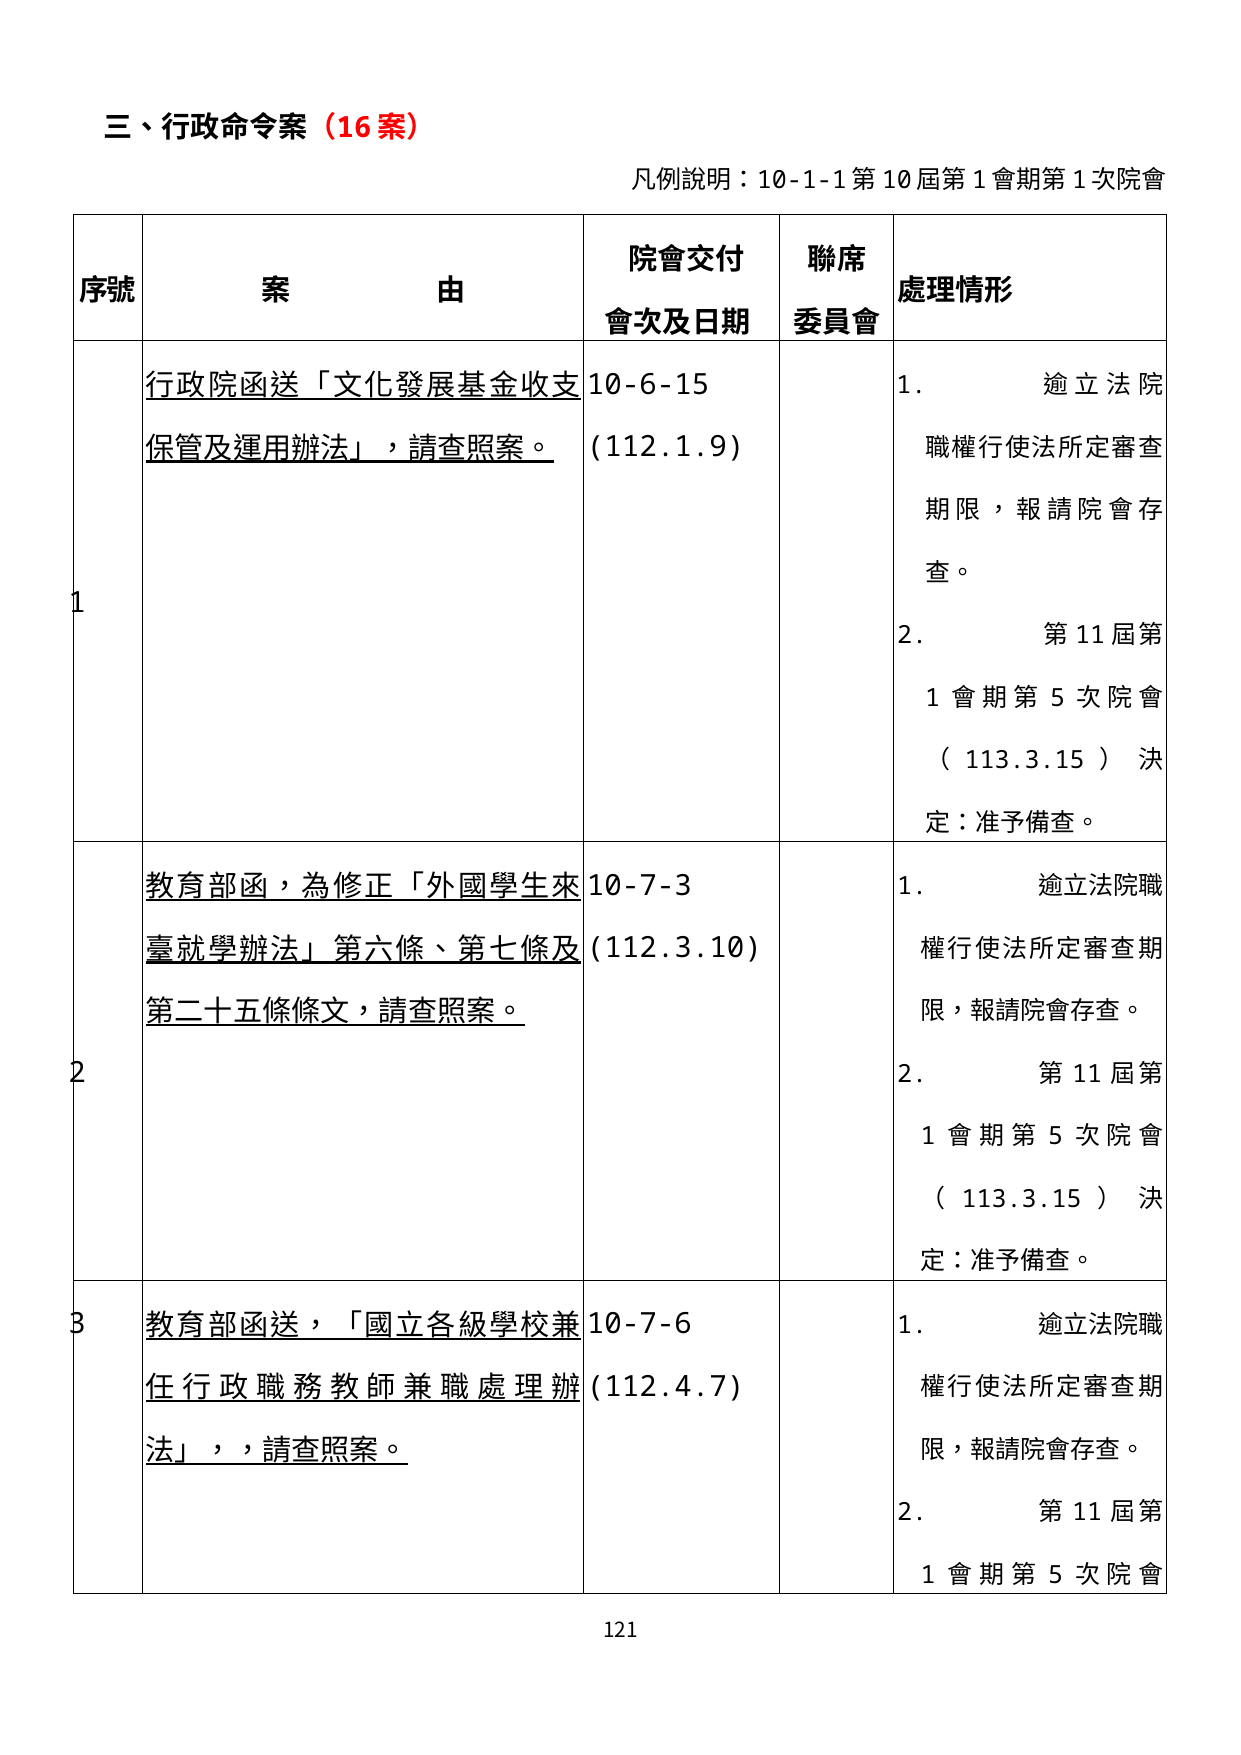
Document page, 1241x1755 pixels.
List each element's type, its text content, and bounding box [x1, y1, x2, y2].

table_cell [74, 1063, 80, 1075]
table_cell 10-7-3 (112.3.10) [584, 842, 779, 1280]
table_header 處理情形 [894, 215, 1166, 340]
table_cell [74, 1323, 81, 1331]
table_header 案 由 [143, 215, 583, 340]
table_cell [780, 1281, 893, 1593]
text 凡例說明：10-1-1第10屆第1會期第1次院會 [74, 159, 1166, 195]
table_cell 10-7-6 (112.4.7) [584, 1281, 779, 1593]
table_cell 10-6-15 (112.1.9) [584, 341, 779, 841]
table_cell [74, 341, 142, 841]
text 三、行政命令案（16案） [74, 101, 1166, 147]
table_header 聯席 委員會 [780, 215, 893, 340]
table_cell 1. 逾立法院職權行使法所定審查期限，報請院會存查。 2. 第11屆第1會期第5次院會（113.3.15）決定：准予備查。 [894, 842, 1166, 1280]
table_cell [780, 341, 893, 841]
table_header 序號 [74, 215, 142, 340]
table_cell 行政院函送「文化發展基金收支保管及運用辦法」，請查照案。 [143, 341, 583, 841]
table_cell [74, 842, 142, 1280]
table_cell 教育部函，為修正「外國學生來臺就學辦法」第六條、第七條及第二十五條條文，請查照案。 [143, 842, 583, 1280]
table_cell [74, 1281, 142, 1593]
table_cell 教育部函送，「國立各級學校兼任行政職務教師兼職處理辦法」，，請查照案。 [143, 1281, 583, 1593]
table_cell [74, 1314, 80, 1321]
table_cell 逾立法院職權行使法所定審查期限，報請院會存查。 第11屆第1會期第5次院會（113.3.15）決定：准予備查。 [894, 341, 1166, 841]
table_header 院會交付 會次及日期 [584, 215, 779, 340]
table_cell [780, 842, 893, 1280]
table_cell 1. 逾立法院職權行使法所定審查期限，報請院會存查。 2. 第11屆第1會期第5次院會 [894, 1281, 1166, 1593]
